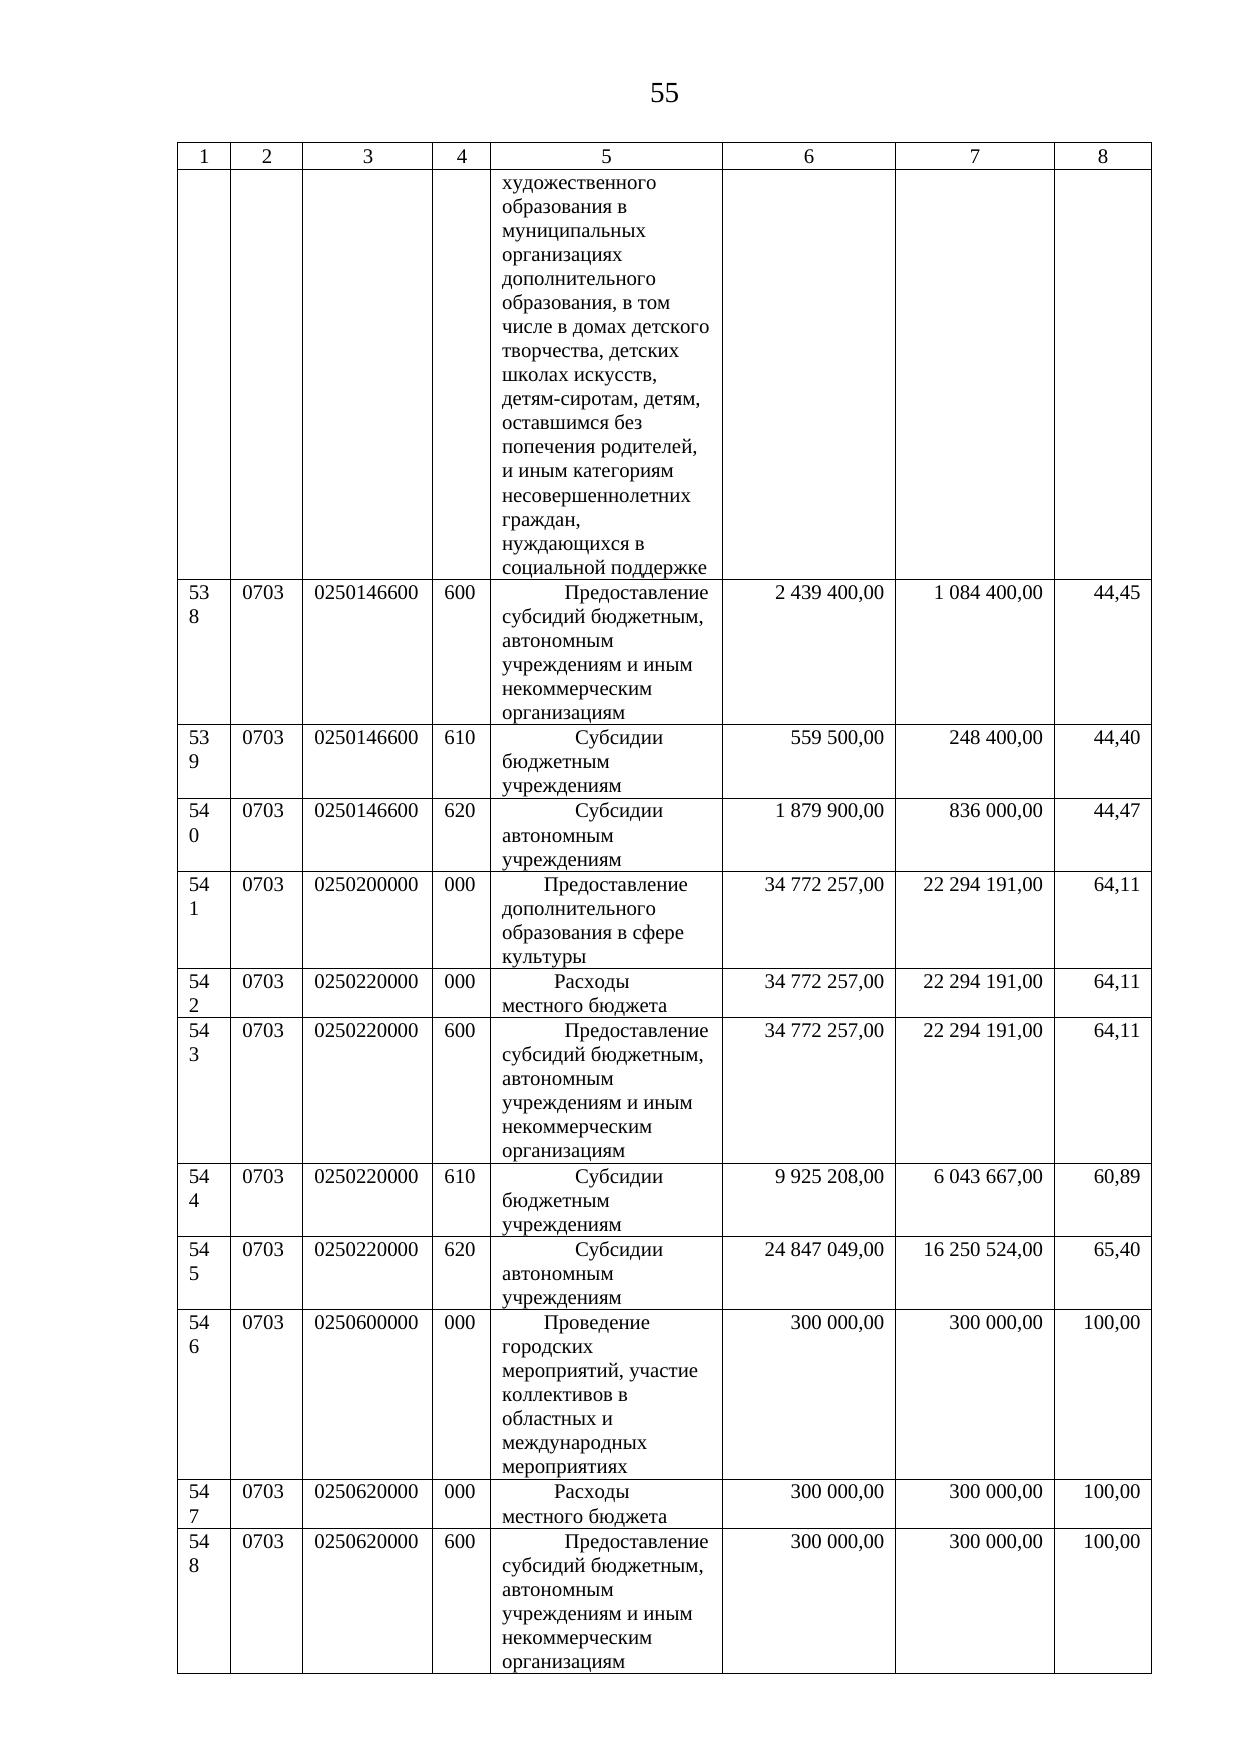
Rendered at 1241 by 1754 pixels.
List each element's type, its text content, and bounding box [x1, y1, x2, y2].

table_cell 547 [178, 1480, 230, 1528]
table_cell 0250146600 [303, 725, 432, 797]
table_cell 24 847 049,00 [723, 1237, 895, 1309]
table_cell 000 [433, 1480, 490, 1528]
table_cell 6 043 667,00 [896, 1164, 1054, 1236]
table_cell 34 772 257,00 [723, 969, 895, 1017]
table_header 4 [433, 143, 490, 169]
table_cell 22 294 191,00 [896, 1018, 1054, 1162]
table_cell [896, 170, 1054, 579]
table_cell Предоставление субсидий бюджетным, автономным учреждениям и иным некоммерческим организациям [491, 1018, 722, 1162]
table_cell 610 [433, 1164, 490, 1236]
table_cell 300 000,00 [723, 1310, 895, 1478]
table_cell художественного образования в муниципальных организациях дополнительного образования, в том числе в домах детского творчества, детских школах искусств, детям-сиротам, детям, оставшимся без попечения родителей, и иным категориям несовершеннолетних граждан, нуждающихся в социальной поддержке [491, 170, 722, 579]
table_cell 22 294 191,00 [896, 872, 1054, 968]
table_cell 16 250 524,00 [896, 1237, 1054, 1309]
table_cell Предоставление субсидий бюджетным, автономным учреждениям и иным некоммерческим организациям [491, 580, 722, 724]
table_cell 0250620000 [303, 1480, 432, 1528]
table_cell 0703 [231, 1164, 302, 1236]
table_cell 0703 [231, 799, 302, 871]
table_cell 559 500,00 [723, 725, 895, 797]
table_cell 620 [433, 1237, 490, 1309]
table_header 7 [896, 143, 1054, 169]
table_header 3 [303, 143, 432, 169]
table_cell Расходы местного бюджета [491, 969, 722, 1017]
table_cell 0250220000 [303, 969, 432, 1017]
table_cell 0250146600 [303, 580, 432, 724]
table_cell 610 [433, 725, 490, 797]
table_cell 600 [433, 1018, 490, 1162]
table_cell [433, 170, 490, 579]
table_cell 541 [178, 872, 230, 968]
table_cell Предоставление субсидий бюджетным, автономным учреждениям и иным некоммерческим организациям [491, 1529, 722, 1673]
table_cell 0250200000 [303, 872, 432, 968]
table_header 2 [231, 143, 302, 169]
table_cell 0250220000 [303, 1018, 432, 1162]
table_header 1 [178, 143, 230, 169]
table_cell 1 084 400,00 [896, 580, 1054, 724]
table_cell Субсидии бюджетным учреждениям [491, 1164, 722, 1236]
table_cell Субсидии автономным учреждениям [491, 799, 722, 871]
table_cell 0250220000 [303, 1164, 432, 1236]
table_cell 300 000,00 [723, 1529, 895, 1673]
table_cell 300 000,00 [723, 1480, 895, 1528]
table_cell 539 [178, 725, 230, 797]
table_cell 0250620000 [303, 1529, 432, 1673]
table_cell 2 439 400,00 [723, 580, 895, 724]
table_cell 34 772 257,00 [723, 1018, 895, 1162]
table_cell 0703 [231, 580, 302, 724]
table_cell 44,40 [1055, 725, 1151, 797]
table_cell 000 [433, 1310, 490, 1478]
table_cell 620 [433, 799, 490, 871]
table_cell 300 000,00 [896, 1310, 1054, 1478]
table_cell 0703 [231, 1529, 302, 1673]
table_cell 0703 [231, 1310, 302, 1478]
table_cell [231, 170, 302, 579]
table_cell 543 [178, 1018, 230, 1162]
table_cell 540 [178, 799, 230, 871]
table_cell 544 [178, 1164, 230, 1236]
table_header 5 [491, 143, 722, 169]
table_cell 22 294 191,00 [896, 969, 1054, 1017]
table_cell Расходы местного бюджета [491, 1480, 722, 1528]
table_cell [303, 170, 432, 579]
table_cell Субсидии бюджетным учреждениям [491, 725, 722, 797]
table_cell [1055, 170, 1151, 579]
table_cell 300 000,00 [896, 1480, 1054, 1528]
table_cell 300 000,00 [896, 1529, 1054, 1673]
table_cell 44,45 [1055, 580, 1151, 724]
table_cell 0250146600 [303, 799, 432, 871]
table_cell 0703 [231, 872, 302, 968]
table_cell 600 [433, 1529, 490, 1673]
table_header 8 [1055, 143, 1151, 169]
table_cell 0703 [231, 969, 302, 1017]
table_cell 836 000,00 [896, 799, 1054, 871]
table_cell 100,00 [1055, 1480, 1151, 1528]
table_cell 64,11 [1055, 872, 1151, 968]
table_cell 538 [178, 580, 230, 724]
table_cell 65,40 [1055, 1237, 1151, 1309]
table_cell Субсидии автономным учреждениям [491, 1237, 722, 1309]
table_cell 000 [433, 969, 490, 1017]
table_cell 542 [178, 969, 230, 1017]
table_cell 64,11 [1055, 969, 1151, 1017]
table_cell 34 772 257,00 [723, 872, 895, 968]
table_cell 0703 [231, 1018, 302, 1162]
table_cell 0703 [231, 1237, 302, 1309]
table_cell 0250600000 [303, 1310, 432, 1478]
table_cell 1 879 900,00 [723, 799, 895, 871]
table_cell 546 [178, 1310, 230, 1478]
table_cell 0703 [231, 725, 302, 797]
table_cell 9 925 208,00 [723, 1164, 895, 1236]
table_cell Предоставление дополнительного образования в сфере культуры [491, 872, 722, 968]
table_cell 100,00 [1055, 1310, 1151, 1478]
table_cell 000 [433, 872, 490, 968]
table_cell 100,00 [1055, 1529, 1151, 1673]
table_cell 0250220000 [303, 1237, 432, 1309]
table_header 6 [723, 143, 895, 169]
table_cell 248 400,00 [896, 725, 1054, 797]
table_cell 64,11 [1055, 1018, 1151, 1162]
table_cell 44,47 [1055, 799, 1151, 871]
table_cell 0703 [231, 1480, 302, 1528]
table_cell 600 [433, 580, 490, 724]
table_cell 60,89 [1055, 1164, 1151, 1236]
table_cell [723, 170, 895, 579]
table_cell [178, 170, 230, 579]
table_cell 548 [178, 1529, 230, 1673]
table_cell 545 [178, 1237, 230, 1309]
table_cell Проведение городских мероприятий, участие коллективов в областных и международных мероприятиях [491, 1310, 722, 1478]
